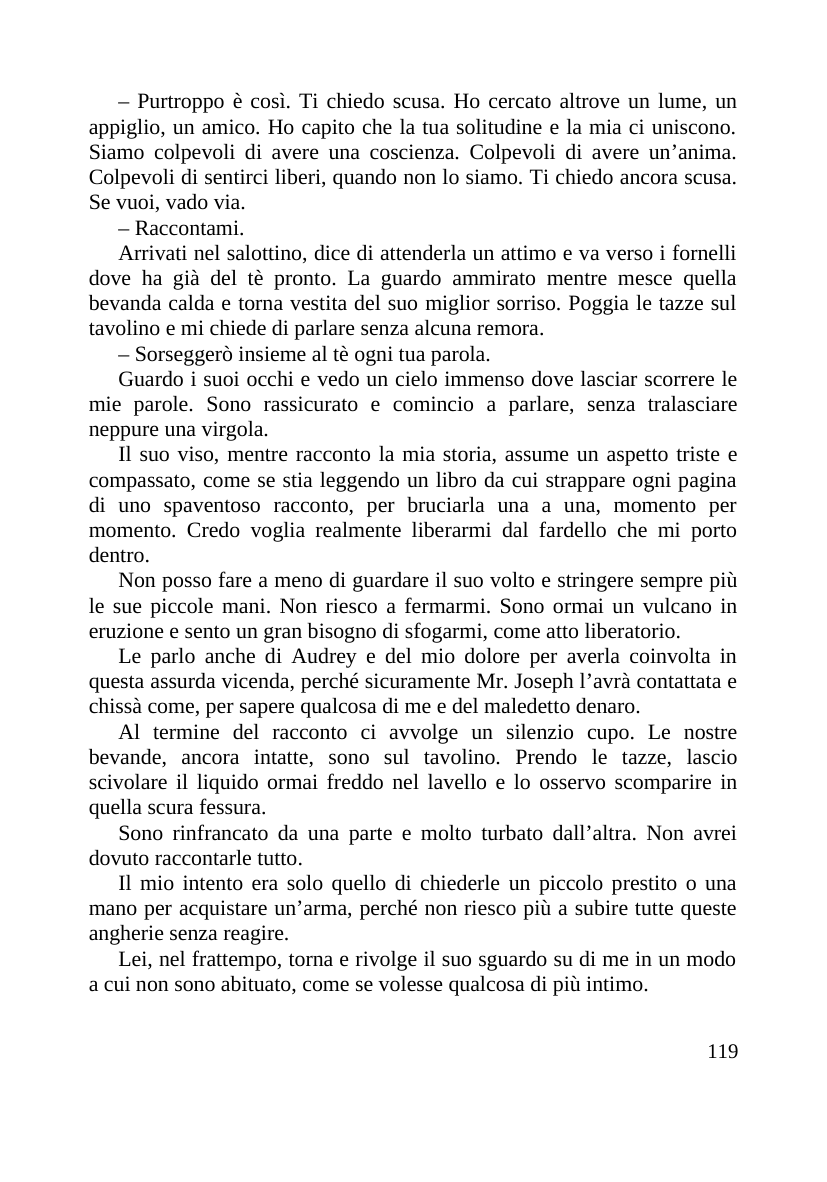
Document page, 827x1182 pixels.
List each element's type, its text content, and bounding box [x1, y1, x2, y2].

text Non posso fare a meno di guardare il suo volto e stringere sempre più le sue piccole mani. Non riesco a fermarmi. Sono ormai un vulcano in eruzione e sento un gran bisogno di sfogarmi, come atto liberatorio. [88, 567, 738, 643]
text Guardo i suoi occhi e vedo un cielo immenso dove lasciar scorrere le mie parole. Sono rassicurato e comincio a parlare, senza tralasciare neppure una virgola. [88, 366, 738, 441]
text Il suo viso, mentre racconto la mia storia, assume un aspetto triste e compassato, come se stia leggendo un libro da cui strappare ogni pagina di uno spaventoso racconto, per bruciarla una a una, momento per momento. Credo voglia realmente liberarmi dal fardello che mi porto dentro. [88, 441, 738, 567]
text Arrivati nel salottino, dice di attenderla un attimo e va verso i fornelli dove ha già del tè pronto. La guardo ammirato mentre mesce quella bevanda calda e torna vestita del suo miglior sorriso. Poggia le tazze sul tavolino e mi chiede di parlare senza alcuna remora. [88, 240, 738, 341]
text Al termine del racconto ci avvolge un silenzio cupo. Le nostre bevande, ancora intatte, sono sul tavolino. Prendo le tazze, lascio scivolare il liquido ormai freddo nel lavello e lo osservo scomparire in quella scura fessura. [88, 719, 738, 819]
text Le parlo anche di Audrey e del mio dolore per averla coinvolta in questa assurda vicenda, perché sicuramente Mr. Joseph l’avrà contattata e chissà come, per sapere qualcosa di me e del maledetto denaro. [88, 643, 738, 719]
text Il mio intento era solo quello di chiederle un piccolo prestito o una mano per acquistare un’arma, perché non riesco più a subire tutte queste angherie senza reagire. [88, 870, 738, 946]
text Lei, nel frattempo, torna e rivolge il suo sguardo su di me in un modo a cui non sono abituato, come se volesse qualcosa di più intimo. [88, 946, 738, 996]
text – Raccontami. [88, 214, 738, 240]
text – Sorseggerò insieme al tè ogni tua parola. [88, 341, 738, 366]
text – Purtroppo è così. Ti chiedo scusa. Ho cercato altrove un lume, un appiglio, un amico. Ho capito che la tua solitudine e la mia ci uniscono. Siamo colpevoli di avere una coscienza. Colpevoli di avere un’anima. Colpevoli di sentirci liberi, quando non lo siamo. Ti chiedo ancora scusa. Se vuoi, vado via. [88, 88, 738, 214]
text Sono rinfrancato da una parte e molto turbato dall’altra. Non avrei dovuto raccontarle tutto. [88, 819, 738, 870]
